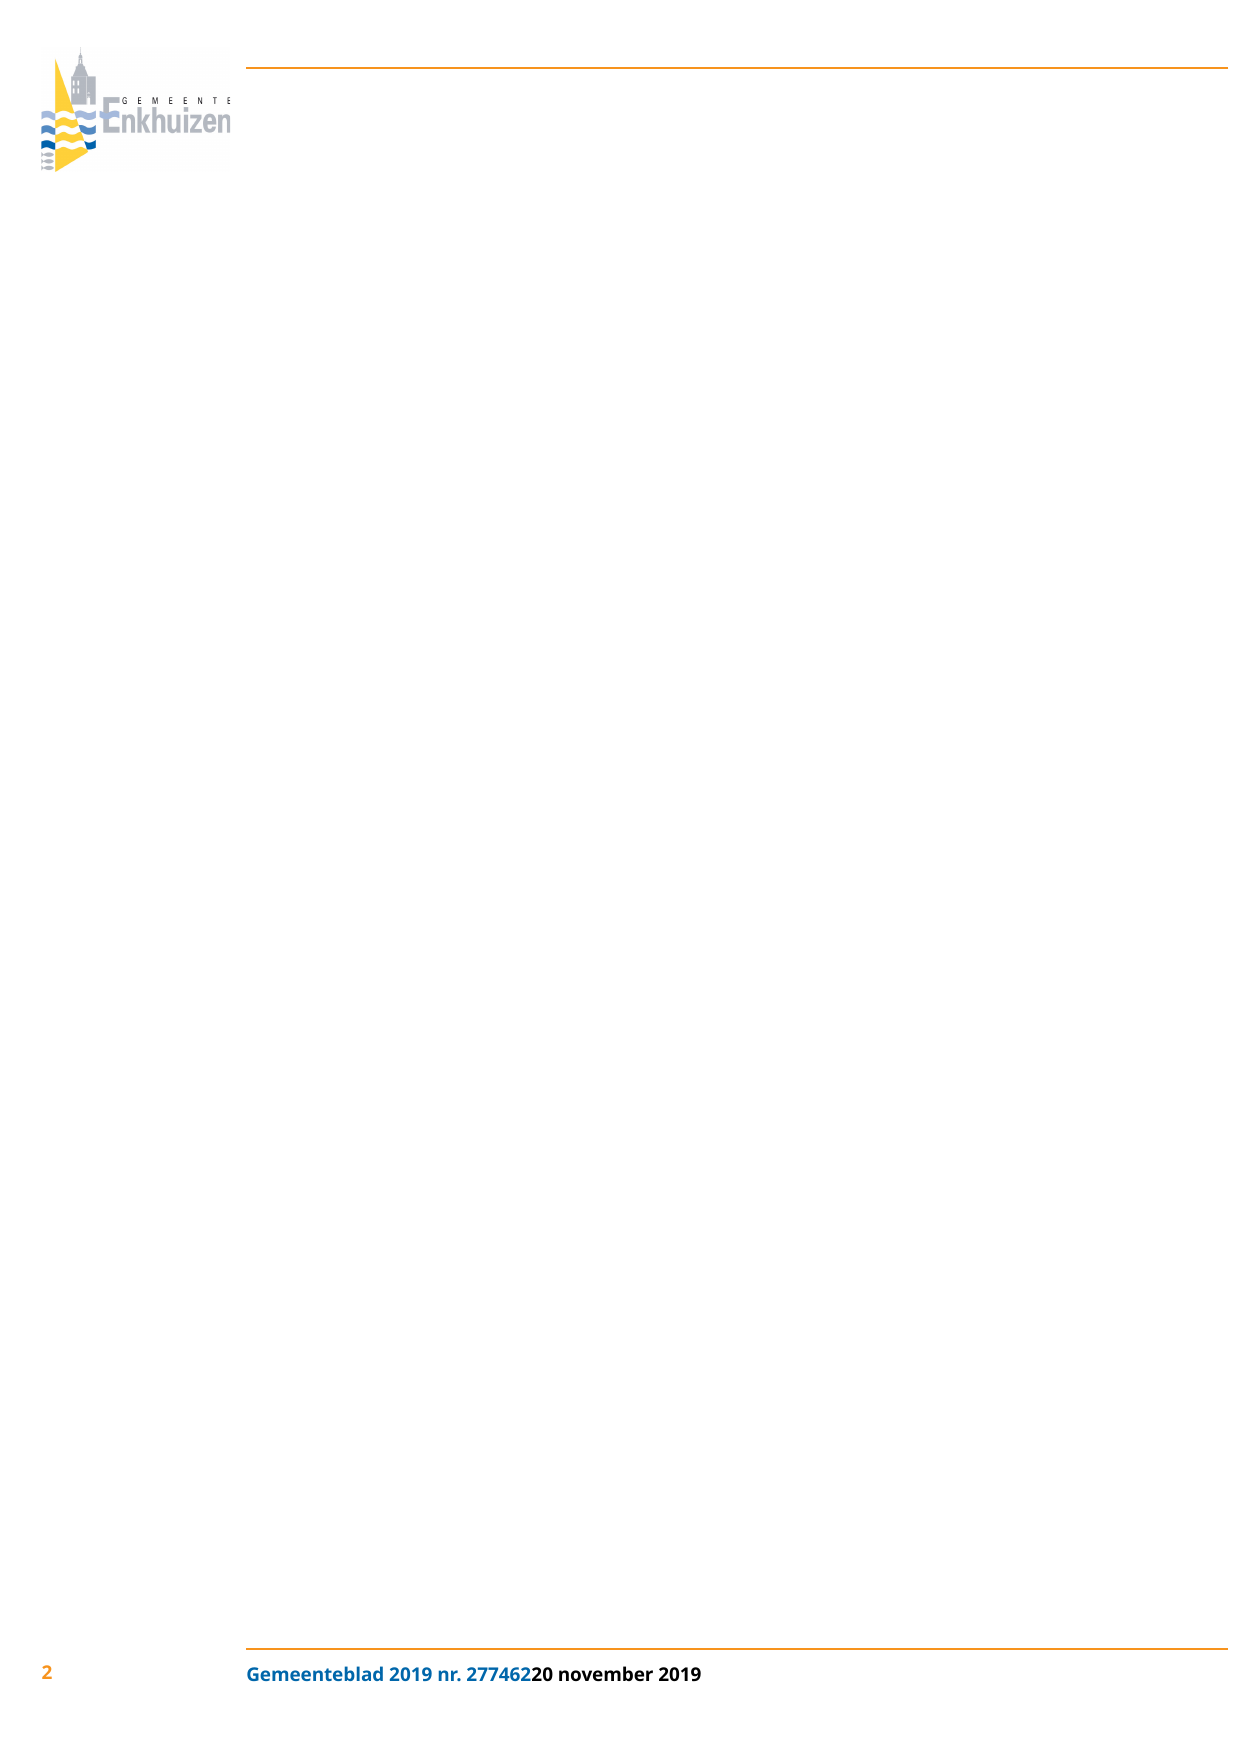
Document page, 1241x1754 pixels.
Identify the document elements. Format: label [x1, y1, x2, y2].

picture [41, 47, 231, 172]
